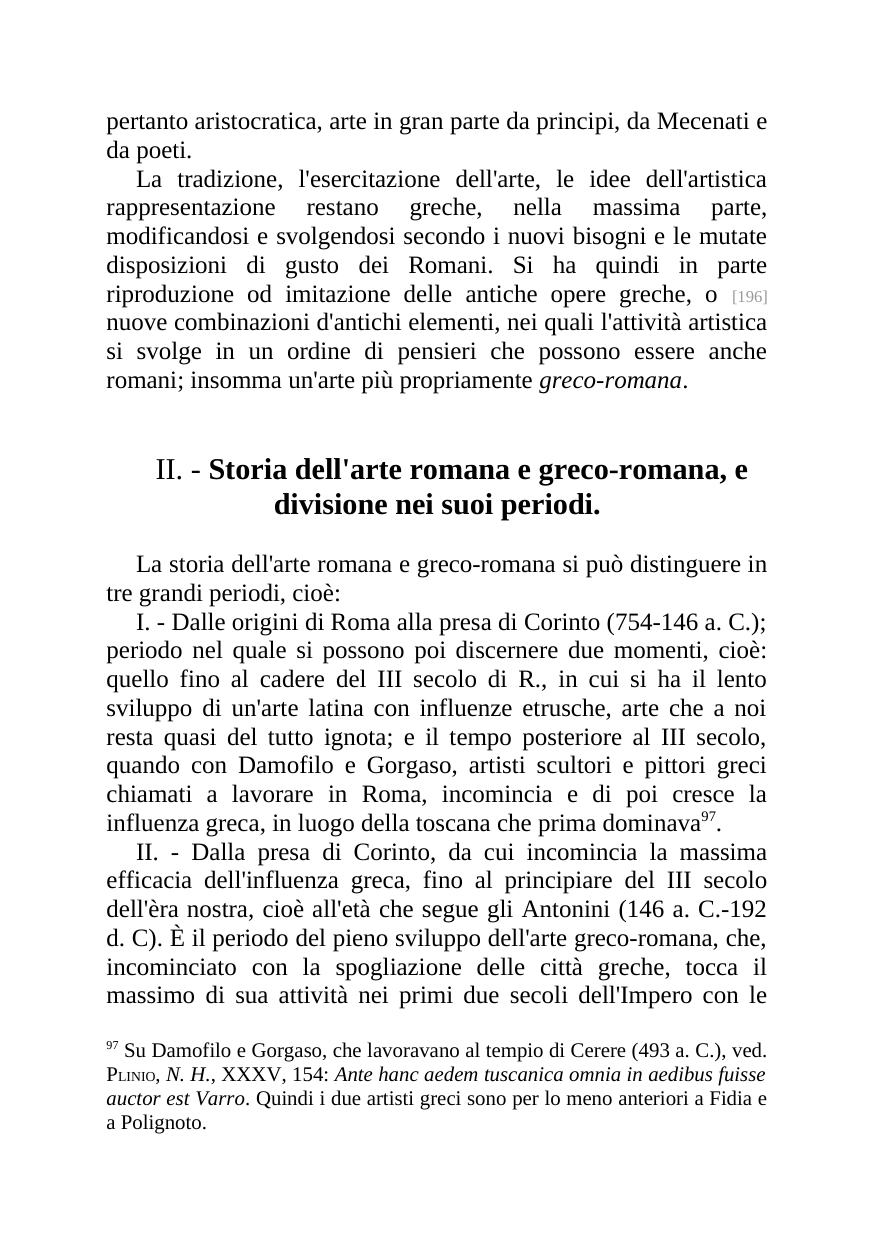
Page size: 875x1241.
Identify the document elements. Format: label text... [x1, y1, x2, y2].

text La tradizione, l'esercitazione dell'arte, le idee dell'artistica rappresentazione restano greche, nella massima parte, modificandosi e svolgendosi secondo i nuovi bisogni e le mutate disposizioni di gusto dei Romani. Si ha quindi in parte riproduzione od imitazione delle antiche opere greche, o [196] nuove combinazioni d'antichi elementi, nei quali l'attività artistica si svolge in un ordine di pensieri che possono essere anche romani; insomma un'arte più propriamente greco-romana. [106, 164, 768, 394]
text La storia dell'arte romana e greco-romana si può distinguere in tre grandi periodi, cioè: [106, 549, 768, 607]
text pertanto aristocratica, arte in gran parte da principi, da Mecenati e da poeti. [106, 106, 768, 164]
text Su Damofilo e Gorgaso, che lavoravano al tempio di Cerere (493 a. C.), ved. Plinio, N. H., XXXV, 154: Ante hanc aedem tuscanica omnia in aedibus fuisse auctor est Varro. Quindi i due artisti greci sono per lo meno anteriori a Fidia e a Polignoto. [106, 1038, 768, 1134]
text I. - Dalle origini di Roma alla presa di Corinto (754-146 a. C.); periodo nel quale si possono poi discernere due momenti, cioè: quello fino al cadere del III secolo di R., in cui si ha il lento sviluppo di un'arte latina con influenze etrusche, arte che a noi resta quasi del tutto ignota; e il tempo posteriore al III secolo, quando con Damofilo e Gorgaso, artisti scultori e pittori greci chiamati a lavorare in Roma, incomincia e di poi cresce la influenza greca, in luogo della toscana che prima dominava. [106, 607, 768, 837]
text II. - Dalla presa di Corinto, da cui incomincia la massima efficacia dell'influenza greca, fino al principiare del III secolo dell'èra nostra, cioè all'età che segue gli Antonini (146 a. C.-192 d. C). È il periodo del pieno sviluppo dell'arte greco-romana, che, incominciato con la spogliazione delle città greche, tocca il massimo di sua attività nei primi due secoli dell'Impero con le [106, 837, 768, 1009]
subtitle II. - Storia dell'arte romana e greco-romana, e divisione nei suoi periodi. [106, 451, 768, 521]
